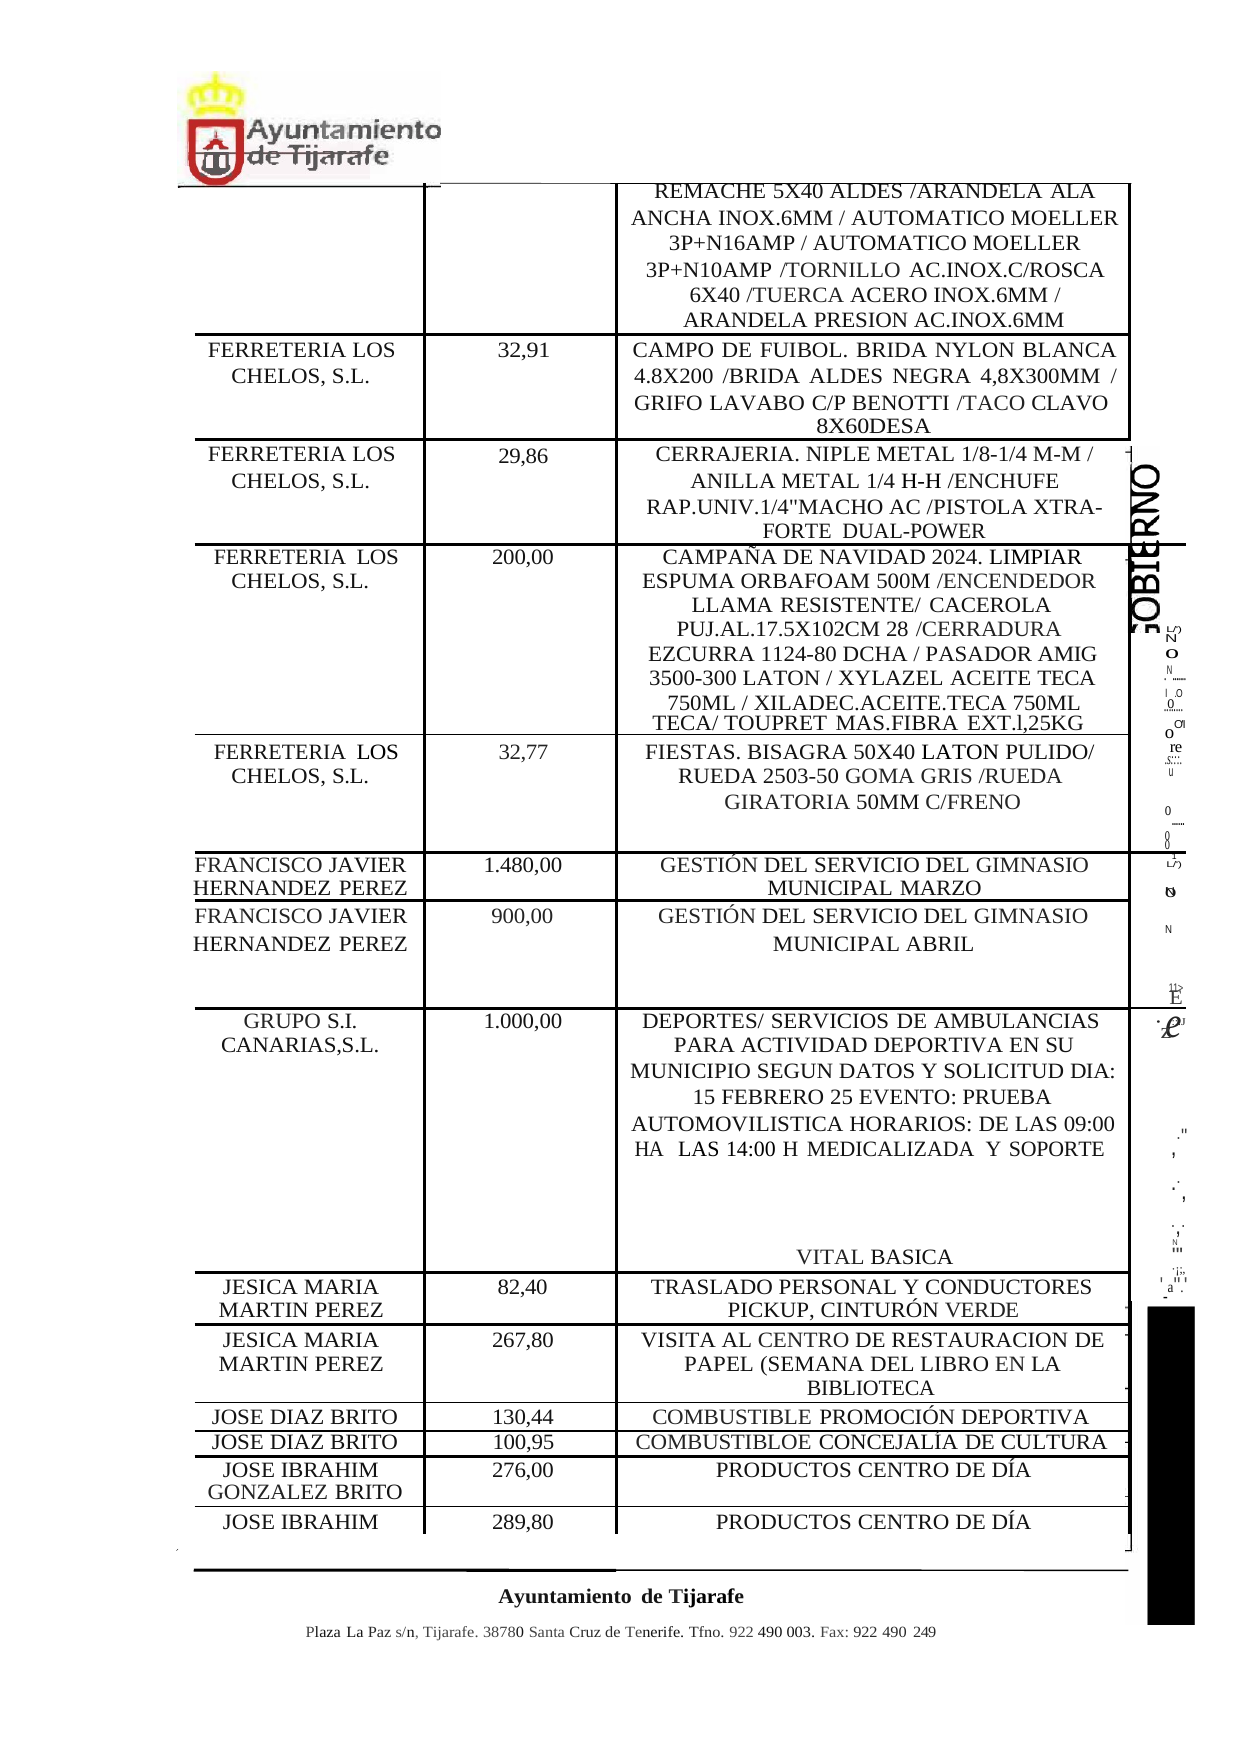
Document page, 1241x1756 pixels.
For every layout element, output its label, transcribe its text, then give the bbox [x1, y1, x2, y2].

table_cell 750ML / XILADEC.ACEITE.TECA 750ML [618, 690, 1128, 715]
table_cell FERRETERIA LOS [195, 546, 423, 569]
table_cell TRASLADO PERSONAL Y CONDUCTORES [618, 1276, 1128, 1301]
table_cell [426, 788, 615, 851]
table_cell [195, 593, 423, 617]
table_cell [426, 1059, 615, 1085]
table_cell [426, 641, 615, 665]
table_cell JESICA MARIA [195, 1276, 423, 1301]
table_cell 1.000,00 [426, 1010, 615, 1033]
table_cell COMBUSTIBLE PROMOCIÓN DEPORTIVA [618, 1403, 1125, 1430]
table_cell [1131, 1033, 1186, 1059]
table_cell [426, 1246, 615, 1271]
table_cell [195, 788, 423, 851]
table_cell FIESTAS. BISAGRA 50X40 LATON PULIDO/ [618, 735, 1128, 764]
table_cell 289,80 [426, 1507, 615, 1534]
table_cell FERRETERIA LOS [195, 735, 423, 764]
table_cell ,."..,.,. N [1131, 1111, 1186, 1246]
table_cell CAMPO DE FUIBOL. BRIDA NYLON BLANCA 4.8X200 /BRIDA ALDES NEGRA 4,8X300MM / GRIFO LAVABO C/P BENOTTI /TACO CLAVO 8X60DESA [618, 336, 1128, 438]
table_cell [426, 593, 615, 617]
table_cell FERRETERIA LOS CHELOS, S.L. [195, 441, 423, 543]
table_cell [195, 1085, 423, 1111]
table_cell 1.480,00 [426, 854, 615, 899]
table_cell [426, 764, 615, 788]
table_cell [426, 1378, 615, 1401]
table_cell CAMPAÑA DE NAVIDAD 2024. LIMPIAR [618, 546, 1125, 569]
table_cell DEPORTES/ SERVICIOS DE AMBULANCIAS [618, 1010, 1128, 1033]
table_cell PARA ACTIVIDAD DEPORTIVA EN SU [618, 1033, 1128, 1059]
table_cell GRUPO S.I. [195, 1010, 423, 1033]
table_cell CHELOS, S.L. [195, 569, 423, 593]
table_cell LLAMA RESISTENTE/ CACEROLA [618, 593, 1125, 617]
table_cell MARTIN PEREZ [195, 1301, 423, 1323]
table_cell [426, 665, 615, 690]
table_cell [195, 641, 423, 665]
table_header [426, 184, 615, 333]
table_cell JOSE IBRAHIM [195, 1507, 423, 1534]
table_cell ESPUMA ORBAFOAM 500M /ENCENDEDOR [618, 569, 1125, 593]
table_cell [426, 690, 615, 715]
table_cell L/') No .N....... lo.O ........ oO'I re .s:::. u o...... o o [1131, 546, 1186, 851]
table_cell PUJ.AL.17.5X102CM 28 /CERRADURA [618, 617, 1128, 641]
table_cell JESICA MARIA [195, 1326, 423, 1352]
table_cell [1131, 1059, 1186, 1085]
table_cell [195, 690, 423, 715]
table_cell [426, 1301, 615, 1323]
table_cell GONZALEZ BRITO [195, 1482, 423, 1506]
table_cell RUEDA 2503-50 GOMA GRIS /RUEDA [618, 764, 1128, 788]
table_cell [426, 1033, 615, 1059]
table_header REMACHE 5X40 ALDES /ARANDELA ALA ANCHA INOX.6MM / AUTOMATICO MOELLER 3P+N16AMP / AUTOMATICO MOELLER 3P+N10AMP /TORNILLO AC.INOX.C/ROSCA 6X40 /TUERCA ACERO INOX.6MM / ARANDELA PRESION AC.INOX.6MM [618, 184, 1128, 333]
table_cell 267,80 [426, 1326, 615, 1352]
table_cell [195, 715, 423, 734]
table_cell JOSE DIAZ BRITO [195, 1432, 423, 1454]
table_cell VISITA AL CENTRO DE RESTAURACION DE [618, 1326, 1125, 1352]
table_cell GESTIÓN DEL SERVICIO DEL GIMNASIO MUNICIPAL ABRIL [618, 902, 1128, 1007]
table_cell FRANCISCO JAVIER HERNANDEZ PEREZ [195, 902, 423, 1007]
table_cell [426, 715, 615, 734]
table_cell GIRATORIA 50MM C/FRENO [618, 788, 1128, 851]
table_cell PRODUCTOS CENTRO DE DÍA [618, 1458, 1125, 1482]
table_cell [195, 1378, 423, 1401]
table_cell 32,77 [426, 735, 615, 764]
table_cell [195, 1111, 423, 1246]
table_cell [195, 665, 423, 690]
table_cell MARTIN PEREZ [195, 1352, 423, 1378]
table_cell [426, 1352, 615, 1378]
table_cell FRANCISCO JAVIER HERNANDEZ PEREZ [195, 854, 423, 899]
table_header [195, 188, 423, 333]
table_cell PICKUP, CINTURÓN VERDE [618, 1301, 1125, 1323]
table_cell MUNICIPIO SEGUN DATOS Y SOLICITUD DIA: [618, 1059, 1128, 1085]
table_cell PRODUCTOS CENTRO DE DÍA [618, 1507, 1125, 1534]
table_cell 900,00 [426, 902, 615, 1007]
table_cell FERRETERIA LOS CHELOS, S.L. [195, 336, 423, 438]
table_cell JOSE IBRAHIM [195, 1458, 423, 1482]
table_cell [426, 569, 615, 593]
table_cell COMBUSTIBLOE CONCEJALÍA DE CULTURA [618, 1432, 1125, 1454]
table_cell •z:::J [1131, 1009, 1186, 1033]
table_cell [426, 1111, 615, 1246]
table_cell PAPEL (SEMANA DEL LIBRO EN LA [618, 1352, 1125, 1378]
table_cell 15 FEBRERO 25 EVENTO: PRUEBA [618, 1085, 1128, 1111]
table_cell [618, 1482, 1125, 1506]
table_cell CANARIAS,S.L. [195, 1033, 423, 1059]
table_cell 100,95 [426, 1432, 615, 1454]
table_cell "' ·¡;, [1131, 1246, 1186, 1276]
table_cell 29,86 [426, 441, 615, 543]
table_cell 200,00 [426, 546, 615, 569]
table_cell JOSE DIAZ BRITO [195, 1403, 423, 1430]
table_cell 3500-300 LATON / XYLAZEL ACEITE TECA [618, 665, 1128, 690]
table_cell GESTIÓN DEL SERVICIO DEL GIMNASIO MUNICIPAL MARZO [618, 854, 1128, 899]
table_cell [195, 1246, 423, 1271]
table_cell [426, 1085, 615, 1111]
table_cell 130,44 [426, 1403, 615, 1430]
table_cell 1 L/') oN Ne 11> E [1131, 854, 1186, 1007]
table_cell TECA/ TOUPRET MAS.FIBRA EXT.l,25KG [618, 715, 1128, 734]
table_cell 276,00 [426, 1458, 615, 1482]
table_cell BIBLIOTECA [618, 1378, 1125, 1401]
table_cell 32,91 [426, 336, 615, 438]
table_cell [195, 1059, 423, 1085]
table_cell VITAL BASICA [618, 1246, 1128, 1271]
table_cell CHELOS, S.L. [195, 764, 423, 788]
table_cell AUTOMOVILISTICA HORARIOS: DE LAS 09:00 HA LAS 14:00 H MEDICALIZADA Y SOPORTE [618, 1111, 1128, 1246]
table_cell '-a".' [1131, 1276, 1186, 1301]
table_cell [195, 617, 423, 641]
table_cell [1131, 1085, 1186, 1111]
table_cell EZCURRA 1124-80 DCHA / PASADOR AMIG [618, 641, 1128, 665]
table_cell CERRAJERIA. NIPLE METAL 1/8-1/4 M-M / ANILLA METAL 1/4 H-H /ENCHUFE RAP.UNIV.1/4"MACHO AC /PISTOLA XTRA- FORTE DUAL-POWER [618, 438, 1186, 543]
table_cell 82,40 [426, 1276, 615, 1301]
table_cell [426, 1482, 615, 1506]
table_header [1131, 183, 1186, 438]
table_cell [426, 617, 615, 641]
